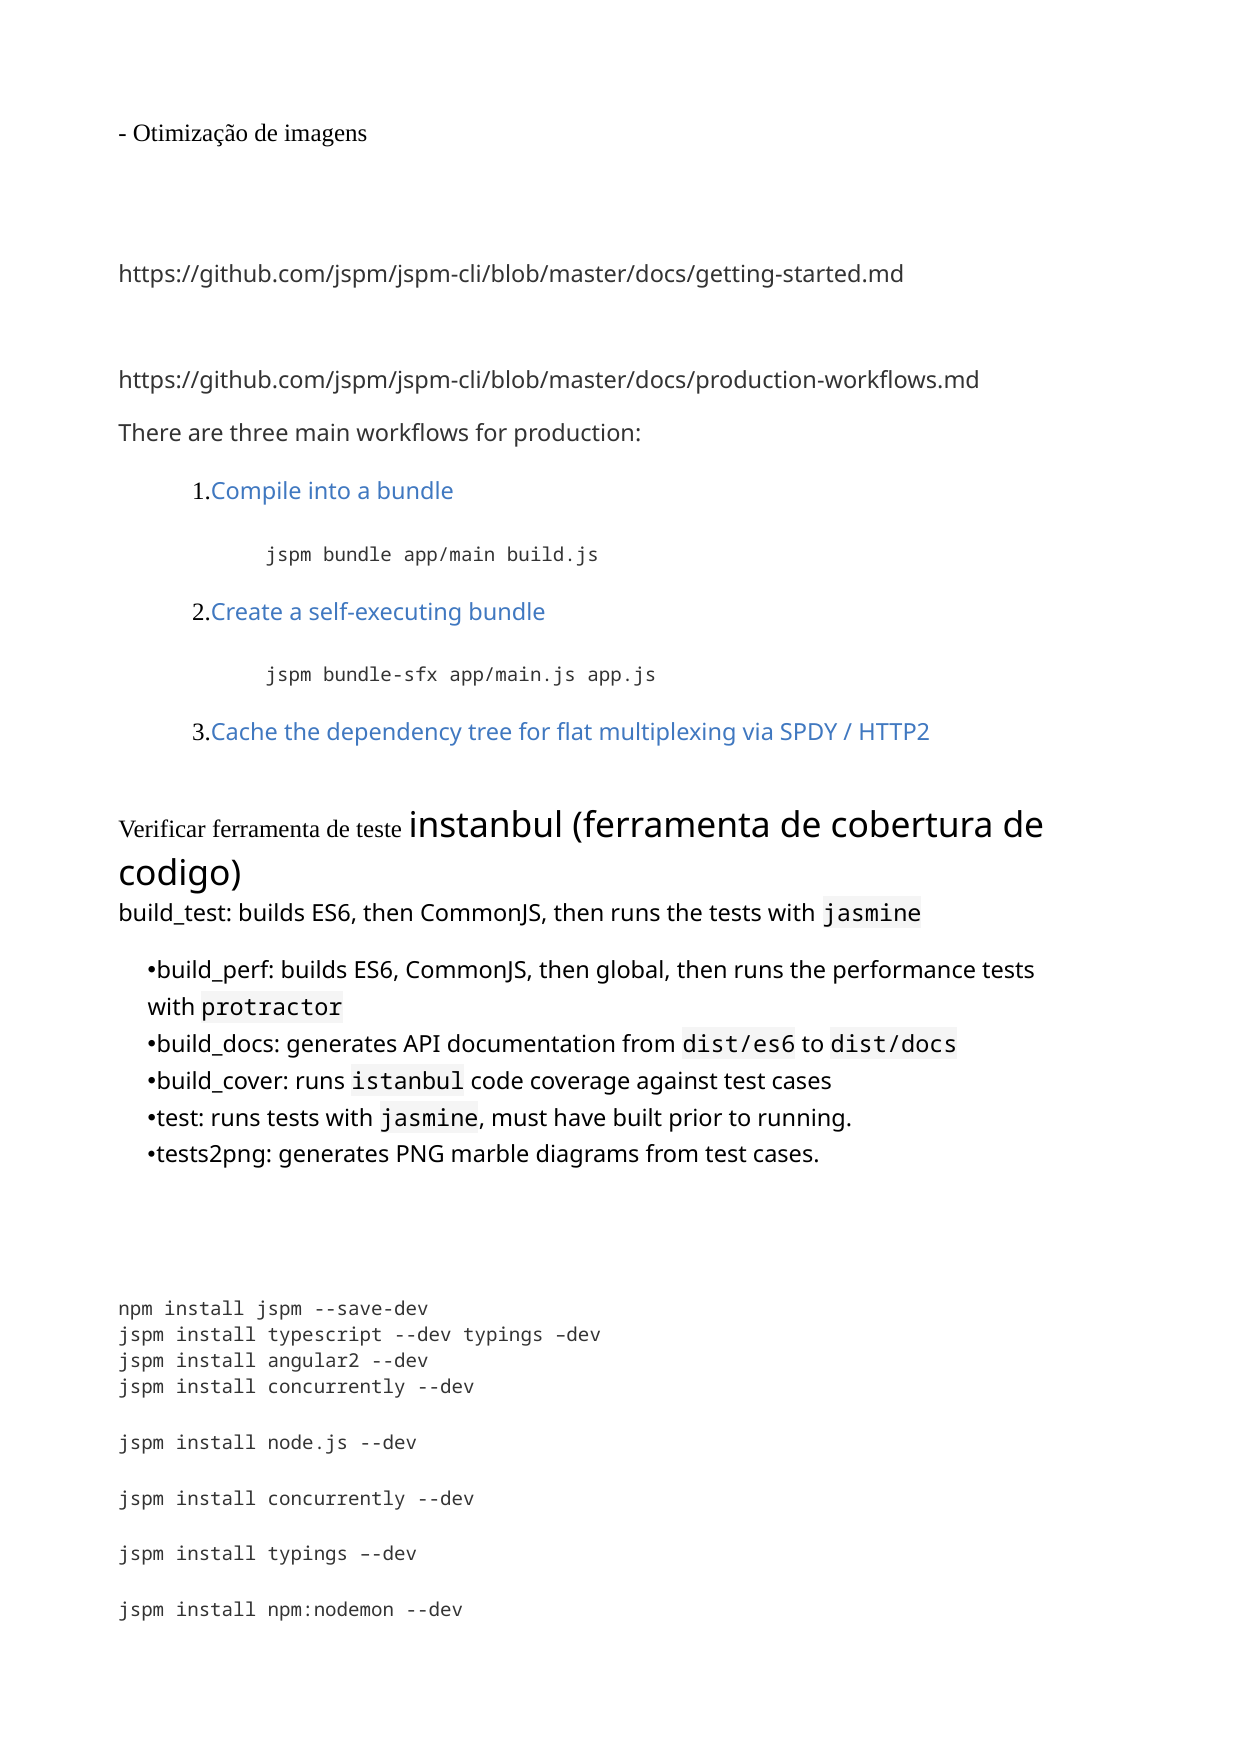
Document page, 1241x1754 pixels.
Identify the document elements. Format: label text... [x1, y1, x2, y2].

text https://github.com/jspm/jspm-cli/blob/master/docs/getting-started.md [118, 257, 1122, 289]
text jspm install angular2 --dev [118, 1347, 1122, 1373]
list Compile into a bundle [118, 469, 1122, 506]
text npm install jspm --save-dev [118, 1295, 1122, 1321]
list Create a self-executing bundle [118, 590, 1122, 627]
text jspm install typings –-dev [118, 1540, 1122, 1566]
text https://github.com/jspm/jspm-cli/blob/master/docs/production-workflows.md [118, 363, 1122, 396]
text Verificar ferramenta de teste instanbul (ferramenta de cobertura de codigo) [118, 800, 1122, 896]
text build_test: builds ES6, then CommonJS, then runs the tests with jasmine [118, 896, 1122, 928]
text jspm install typescript --dev typings –dev [118, 1321, 1122, 1347]
text jspm install concurrently --dev [118, 1373, 1122, 1399]
list build_perf: builds ES6, CommonJS, then global, then runs the performance tests with protractor [118, 949, 1122, 1023]
list test: runs tests with jasmine, must have built prior to running. [118, 1096, 1122, 1133]
list tests2png: generates PNG marble diagrams from test cases. [118, 1133, 1122, 1170]
list Cache the dependency tree for flat multiplexing via SPDY / HTTP2 [118, 711, 1122, 747]
list jspm bundle app/main build.js [236, 530, 1122, 567]
list jspm bundle-sfx app/main.js app.js [236, 650, 1122, 687]
text jspm install node.js --dev [118, 1429, 1122, 1455]
text - Otimização de imagens [118, 118, 1122, 147]
text jspm install concurrently --dev [118, 1484, 1122, 1511]
text There are three main workflows for production: [118, 416, 1122, 448]
list build_docs: generates API documentation from dist/es6 to dist/docs [118, 1023, 1122, 1059]
text jspm install npm:nodemon --dev [118, 1596, 1122, 1622]
list build_cover: runs istanbul code coverage against test cases [118, 1059, 1122, 1096]
